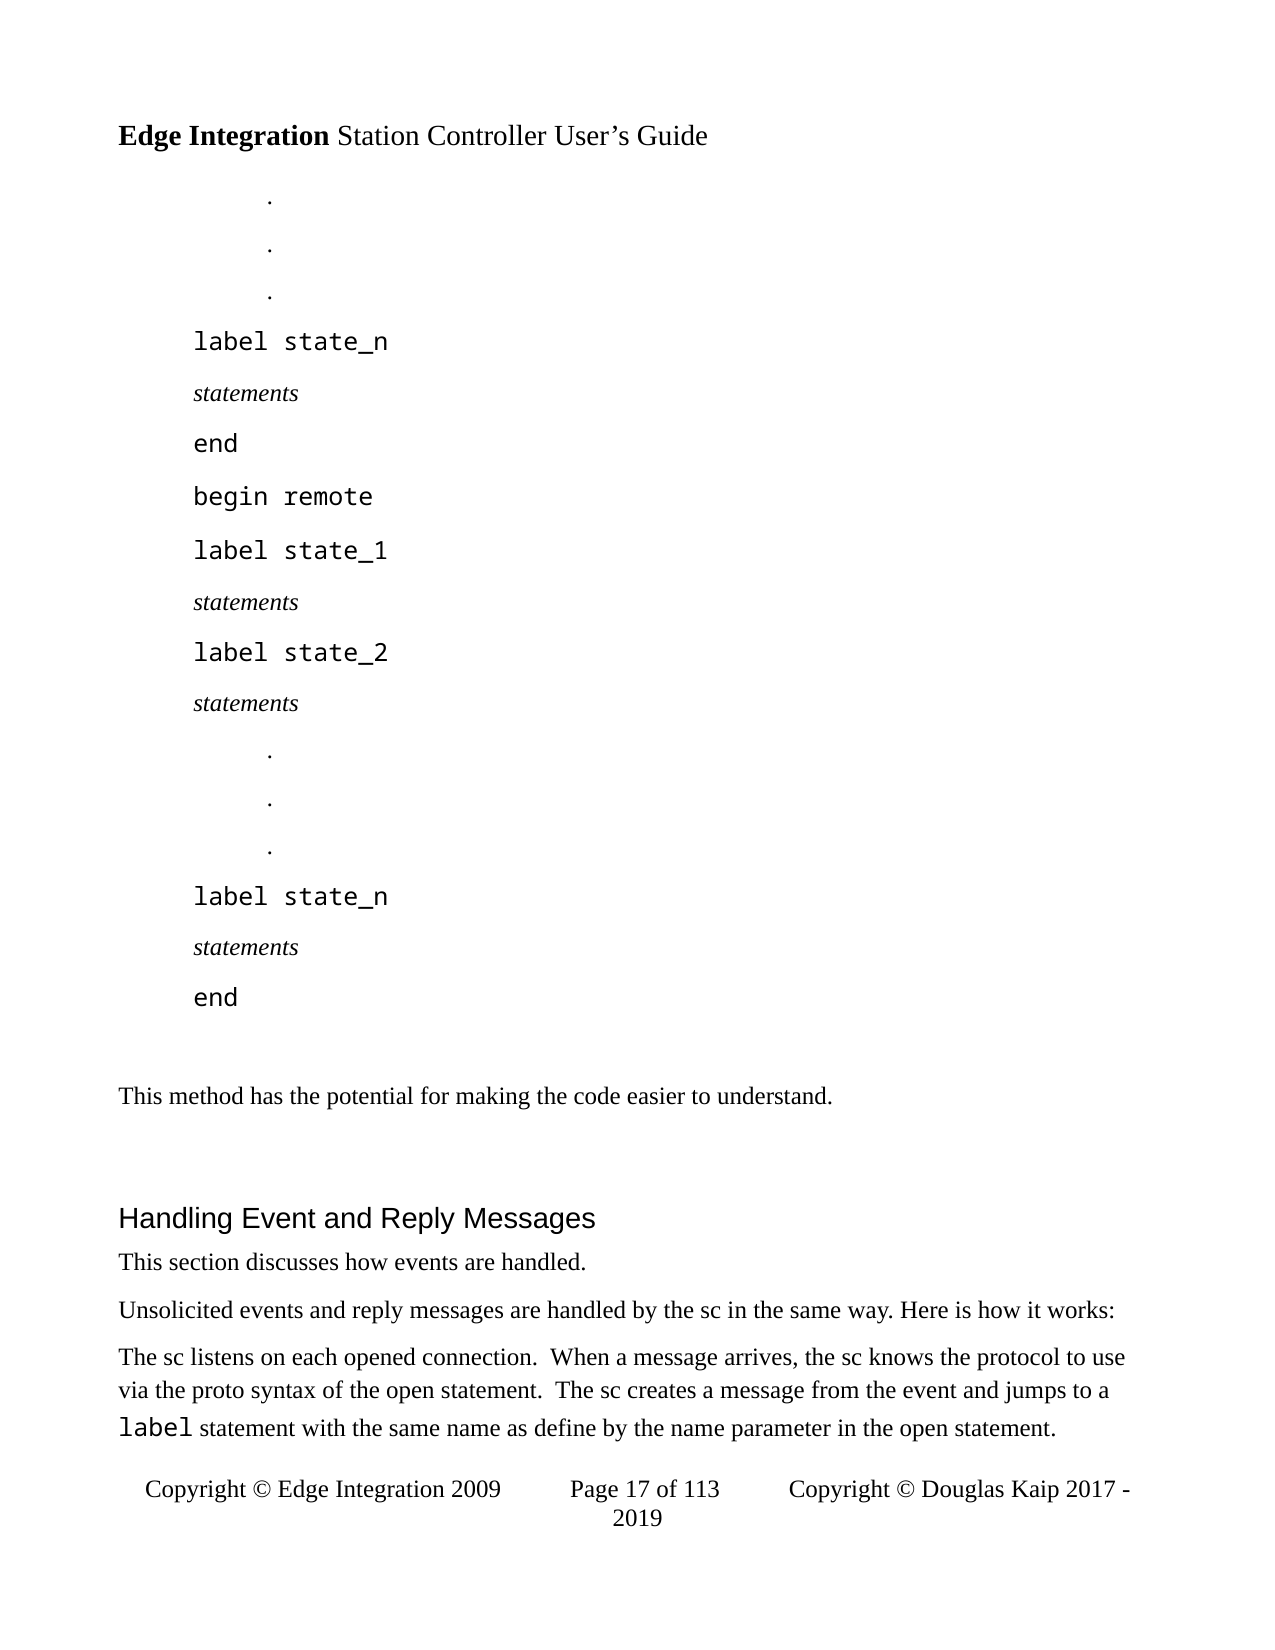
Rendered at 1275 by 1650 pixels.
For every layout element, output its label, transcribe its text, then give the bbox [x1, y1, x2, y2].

text . [193, 229, 1157, 257]
text This section discusses how events are handled. [118, 1247, 1157, 1276]
text label state_n [193, 324, 1157, 358]
text begin remote [193, 479, 1157, 513]
text label state_n [193, 878, 1157, 912]
text Unsolicited events and reply messages are handled by the sc in the same way. Here is how it works: [118, 1295, 1157, 1324]
text label state_2 [193, 634, 1157, 668]
text end [193, 980, 1157, 1014]
subtitle Handling Event and Reply Messages [118, 1201, 1157, 1235]
text statements [193, 932, 1157, 961]
text This method has the potential for making the code easier to understand. [118, 1081, 1157, 1110]
text statements [193, 587, 1157, 615]
text . [193, 276, 1157, 305]
text label state_1 [193, 533, 1157, 567]
text . [193, 736, 1157, 764]
text statements [193, 378, 1157, 406]
text end [193, 425, 1157, 459]
text . [193, 181, 1157, 210]
text . [193, 831, 1157, 859]
text . [193, 783, 1157, 812]
text The sc listens on each opened connection. When a message arrives, the sc knows the protocol to use via the proto syntax of the open statement. The sc creates a message from the event and jumps to a label statement with the same name as define by the name parameter in the open statement. [118, 1342, 1157, 1443]
text statements [193, 688, 1157, 717]
